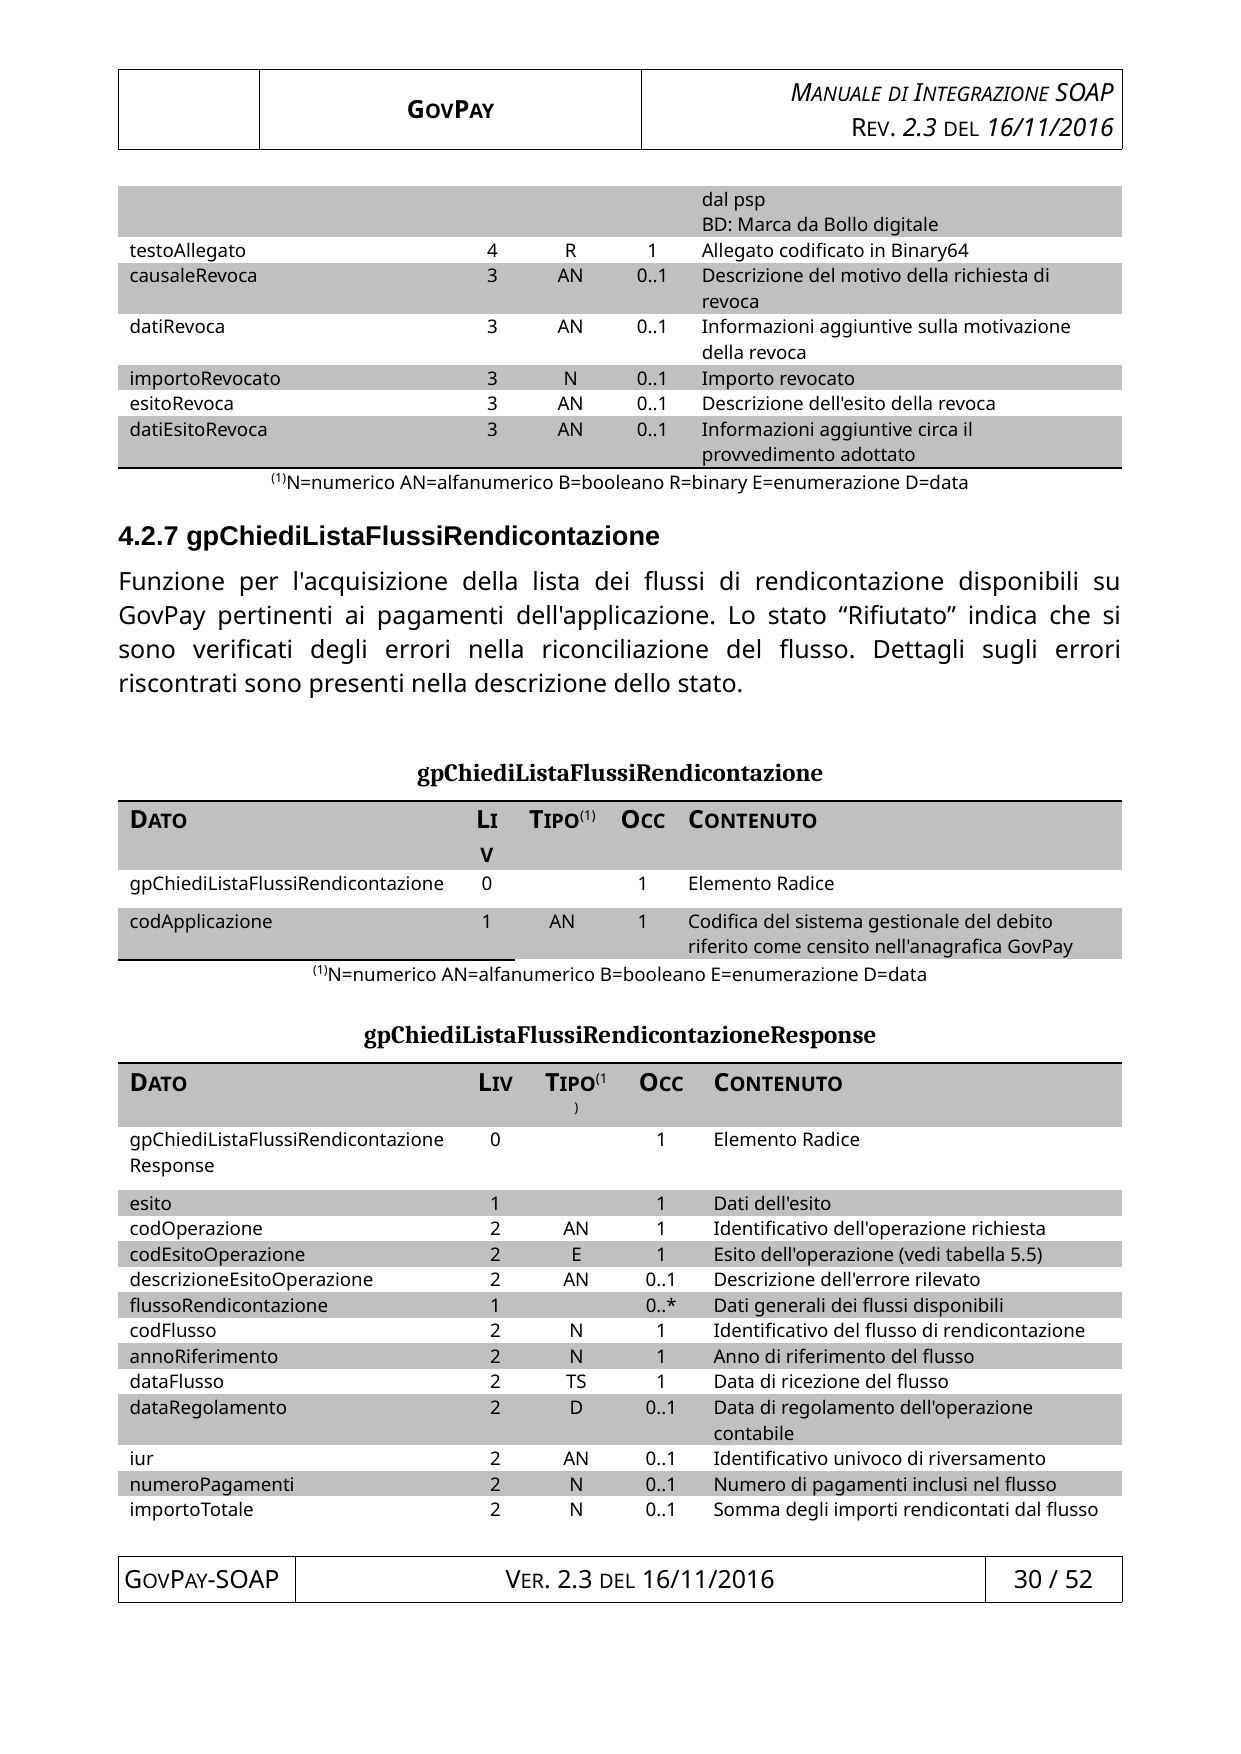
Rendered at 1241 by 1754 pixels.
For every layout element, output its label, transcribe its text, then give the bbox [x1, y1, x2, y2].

table_cell 2 [458, 1471, 532, 1496]
table_cell 0..1 [614, 263, 690, 314]
table_cell 2 [458, 1394, 532, 1445]
table_cell AN [515, 908, 609, 959]
table_cell N [532, 1496, 620, 1522]
table_cell 1 [620, 1318, 702, 1343]
table_cell 1 [620, 1127, 702, 1190]
table_cell 2 [458, 1369, 532, 1394]
table_cell Data di regolamento dell'operazione contabile [702, 1394, 1122, 1445]
table_cell 2 [458, 1241, 532, 1267]
table_cell causaleRevoca [118, 263, 458, 314]
table_cell Dato [118, 802, 458, 870]
table_cell 1 [458, 1190, 532, 1216]
table_header gpChiediListaFlussiRendicontazione [118, 759, 1122, 800]
table_cell Descrizione dell'esito della revoca [690, 390, 1122, 416]
table_cell AN [532, 1216, 620, 1241]
table_cell datiRevoca [118, 314, 458, 365]
table_cell E [532, 1241, 620, 1267]
table_cell Dato [118, 1064, 458, 1127]
table_cell R [526, 237, 614, 263]
table_cell Dati generali dei flussi disponibili [702, 1292, 1122, 1318]
table_cell 0..1 [620, 1471, 702, 1496]
table_cell 0..1 [614, 390, 690, 416]
table_cell AN [526, 263, 614, 314]
table_header gpChiediListaFlussiRendicontazioneResponse [118, 1021, 1122, 1062]
table_cell Liv [458, 802, 515, 870]
table_cell 0..1 [614, 314, 690, 365]
table_cell 0 [458, 870, 515, 908]
table_cell AN [532, 1445, 620, 1471]
table_cell [532, 1127, 620, 1190]
table_cell Somma degli importi rendicontati dal flusso [702, 1496, 1122, 1522]
table_cell Identificativo univoco di riversamento [702, 1445, 1122, 1471]
table_cell 1 [620, 1190, 702, 1216]
table_cell 2 [458, 1496, 532, 1522]
table_cell Occ [609, 802, 677, 870]
table_cell 0..1 [614, 365, 690, 390]
table_cell Liv [458, 1064, 532, 1127]
table_cell flussoRendicontazione [118, 1292, 458, 1318]
table_cell 1 [620, 1343, 702, 1369]
table_cell 0..1 [620, 1267, 702, 1292]
table_cell AN [526, 416, 614, 467]
table_cell N [532, 1318, 620, 1343]
table_cell Contenuto [677, 802, 1122, 870]
table_cell [614, 186, 690, 237]
table_cell 1 [458, 908, 515, 959]
table_cell 2 [458, 1343, 532, 1369]
table_cell Anno di riferimento del flusso [702, 1343, 1122, 1369]
table_cell D [532, 1394, 620, 1445]
table_cell [118, 186, 458, 237]
table_cell codOperazione [118, 1216, 458, 1241]
table_cell Importo revocato [690, 365, 1122, 390]
table_cell codApplicazione [118, 908, 458, 959]
table_cell AN [526, 314, 614, 365]
table_cell [526, 186, 614, 237]
text (1)N=numerico AN=alfanumerico B=booleano E=enumerazione D=data [118, 961, 1122, 987]
table_cell codFlusso [118, 1318, 458, 1343]
table_cell 3 [458, 390, 526, 416]
table_cell 1 [458, 1292, 532, 1318]
table_cell 1 [609, 870, 677, 908]
table_cell Occ [620, 1064, 702, 1127]
table_cell testoAllegato [118, 237, 458, 263]
table_cell 3 [458, 314, 526, 365]
table_cell importoRevocato [118, 365, 458, 390]
table_cell 0..1 [614, 416, 690, 467]
table_cell Identificativo del flusso di rendicontazione [702, 1318, 1122, 1343]
table_cell 2 [458, 1318, 532, 1343]
table_cell Descrizione dell'errore rilevato [702, 1267, 1122, 1292]
table_cell Elemento Radice [677, 870, 1122, 908]
table_cell Tipo(1) [532, 1064, 620, 1127]
table_cell 0..1 [620, 1496, 702, 1522]
table_cell iur [118, 1445, 458, 1471]
table_cell Contenuto [702, 1064, 1122, 1127]
table_cell Data di ricezione del flusso [702, 1369, 1122, 1394]
table_cell esito [118, 1190, 458, 1216]
table_cell N [532, 1343, 620, 1369]
table_cell [532, 1292, 620, 1318]
table_cell N [532, 1471, 620, 1496]
table_cell [532, 1190, 620, 1216]
table_cell dataFlusso [118, 1369, 458, 1394]
table_cell Informazioni aggiuntive circa il provvedimento adottato [690, 416, 1122, 467]
table_cell 2 [458, 1267, 532, 1292]
table_cell 0 [458, 1127, 532, 1190]
table_cell 1 [620, 1369, 702, 1394]
table_cell 2 [458, 1445, 532, 1471]
table_cell descrizioneEsitoOperazione [118, 1267, 458, 1292]
table_cell dal psp BD: Marca da Bollo digitale [690, 186, 1122, 237]
table_cell 2 [458, 1216, 532, 1241]
table_cell esitoRevoca [118, 390, 458, 416]
table_cell [458, 186, 526, 237]
table_cell TS [532, 1369, 620, 1394]
table_cell N [526, 365, 614, 390]
table_cell Allegato codificato in Binary64 [690, 237, 1122, 263]
table_cell 0..1 [620, 1394, 702, 1445]
table_cell 1 [614, 237, 690, 263]
table_cell [515, 870, 609, 908]
table_cell Codifica del sistema gestionale del debito riferito come censito nell'anagrafica GovPay [677, 908, 1122, 959]
subtitle gpChiediListaFlussiRendicontazione [118, 519, 1122, 551]
text Funzione per l'acquisizione della lista dei flussi di rendicontazione disponibili su GovPay pertinenti ai pagamenti dell'applicazione. Lo stato “Rifiutato” indica che si sono verificati degli errori nella riconciliazione del flusso. Dettagli sugli errori riscontrati sono presenti nella descrizione dello stato. [118, 563, 1122, 699]
table_cell 4 [458, 237, 526, 263]
table_cell Esito dell'operazione (vedi tabella 5.5) [702, 1241, 1122, 1267]
table_cell 3 [458, 263, 526, 314]
table_cell 1 [609, 908, 677, 959]
table_cell datiEsitoRevoca [118, 416, 458, 467]
table_cell Tipo(1) [515, 802, 609, 870]
table_cell 0..* [620, 1292, 702, 1318]
table_cell 1 [620, 1241, 702, 1267]
table_cell numeroPagamenti [118, 1471, 458, 1496]
table_cell Descrizione del motivo della richiesta di revoca [690, 263, 1122, 314]
table_cell gpChiediListaFlussiRendicontazioneResponse [118, 1127, 458, 1190]
table_cell annoRiferimento [118, 1343, 458, 1369]
table_cell Identificativo dell'operazione richiesta [702, 1216, 1122, 1241]
table_cell AN [526, 390, 614, 416]
table_cell Numero di pagamenti inclusi nel flusso [702, 1471, 1122, 1496]
table_cell AN [532, 1267, 620, 1292]
text (1)N=numerico AN=alfanumerico B=booleano R=binary E=enumerazione D=data [118, 469, 1122, 494]
table_cell codEsitoOperazione [118, 1241, 458, 1267]
table_cell 3 [458, 416, 526, 467]
table_cell importoTotale [118, 1496, 458, 1522]
table_cell gpChiediListaFlussiRendicontazione [118, 870, 458, 908]
table_cell 0..1 [620, 1445, 702, 1471]
table_cell Informazioni aggiuntive sulla motivazione della revoca [690, 314, 1122, 365]
table_cell 3 [458, 365, 526, 390]
table_cell Elemento Radice [702, 1127, 1122, 1190]
table_cell Dati dell'esito [702, 1190, 1122, 1216]
table_cell dataRegolamento [118, 1394, 458, 1445]
table_cell 1 [620, 1216, 702, 1241]
